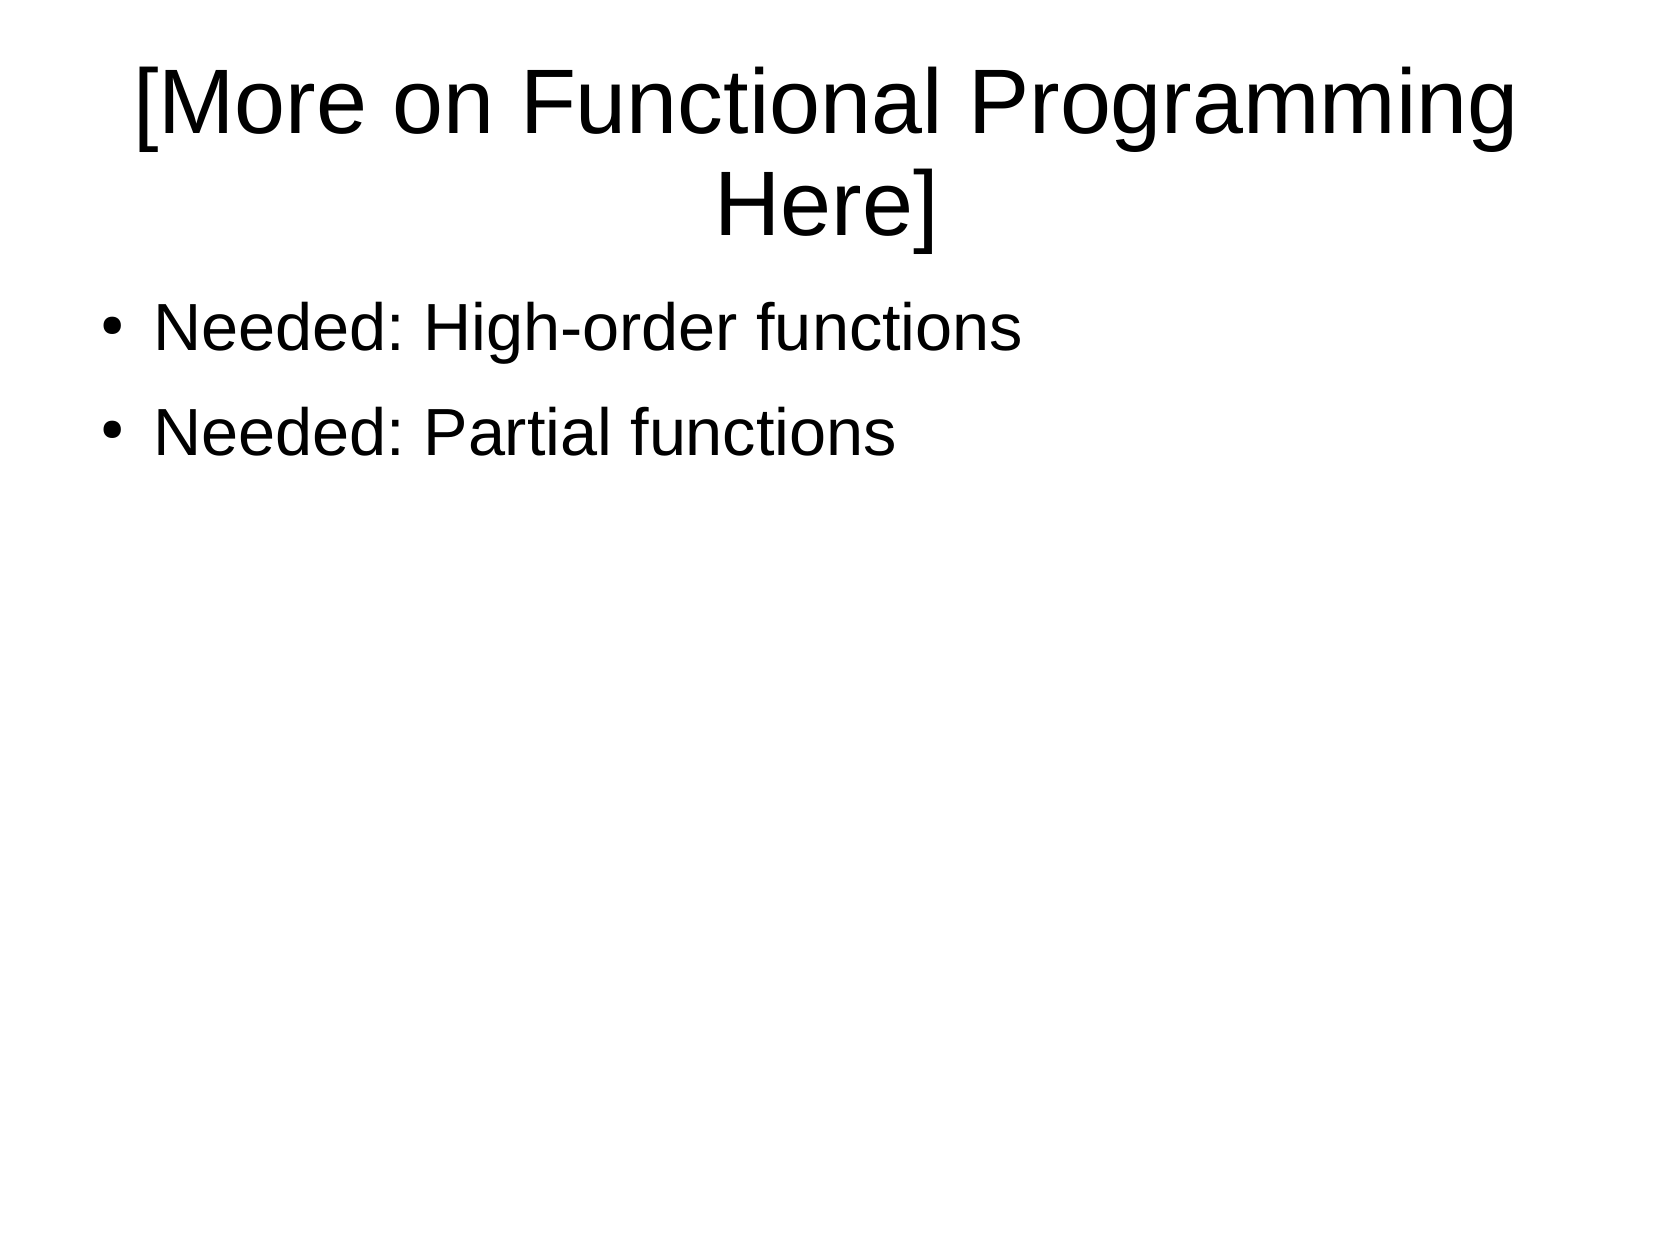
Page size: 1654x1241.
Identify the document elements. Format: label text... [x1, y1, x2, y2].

title [More on Functional Programming Here] [82, 49, 1571, 257]
list Needed: High-order functions Needed: Partial functions [82, 290, 1571, 1010]
